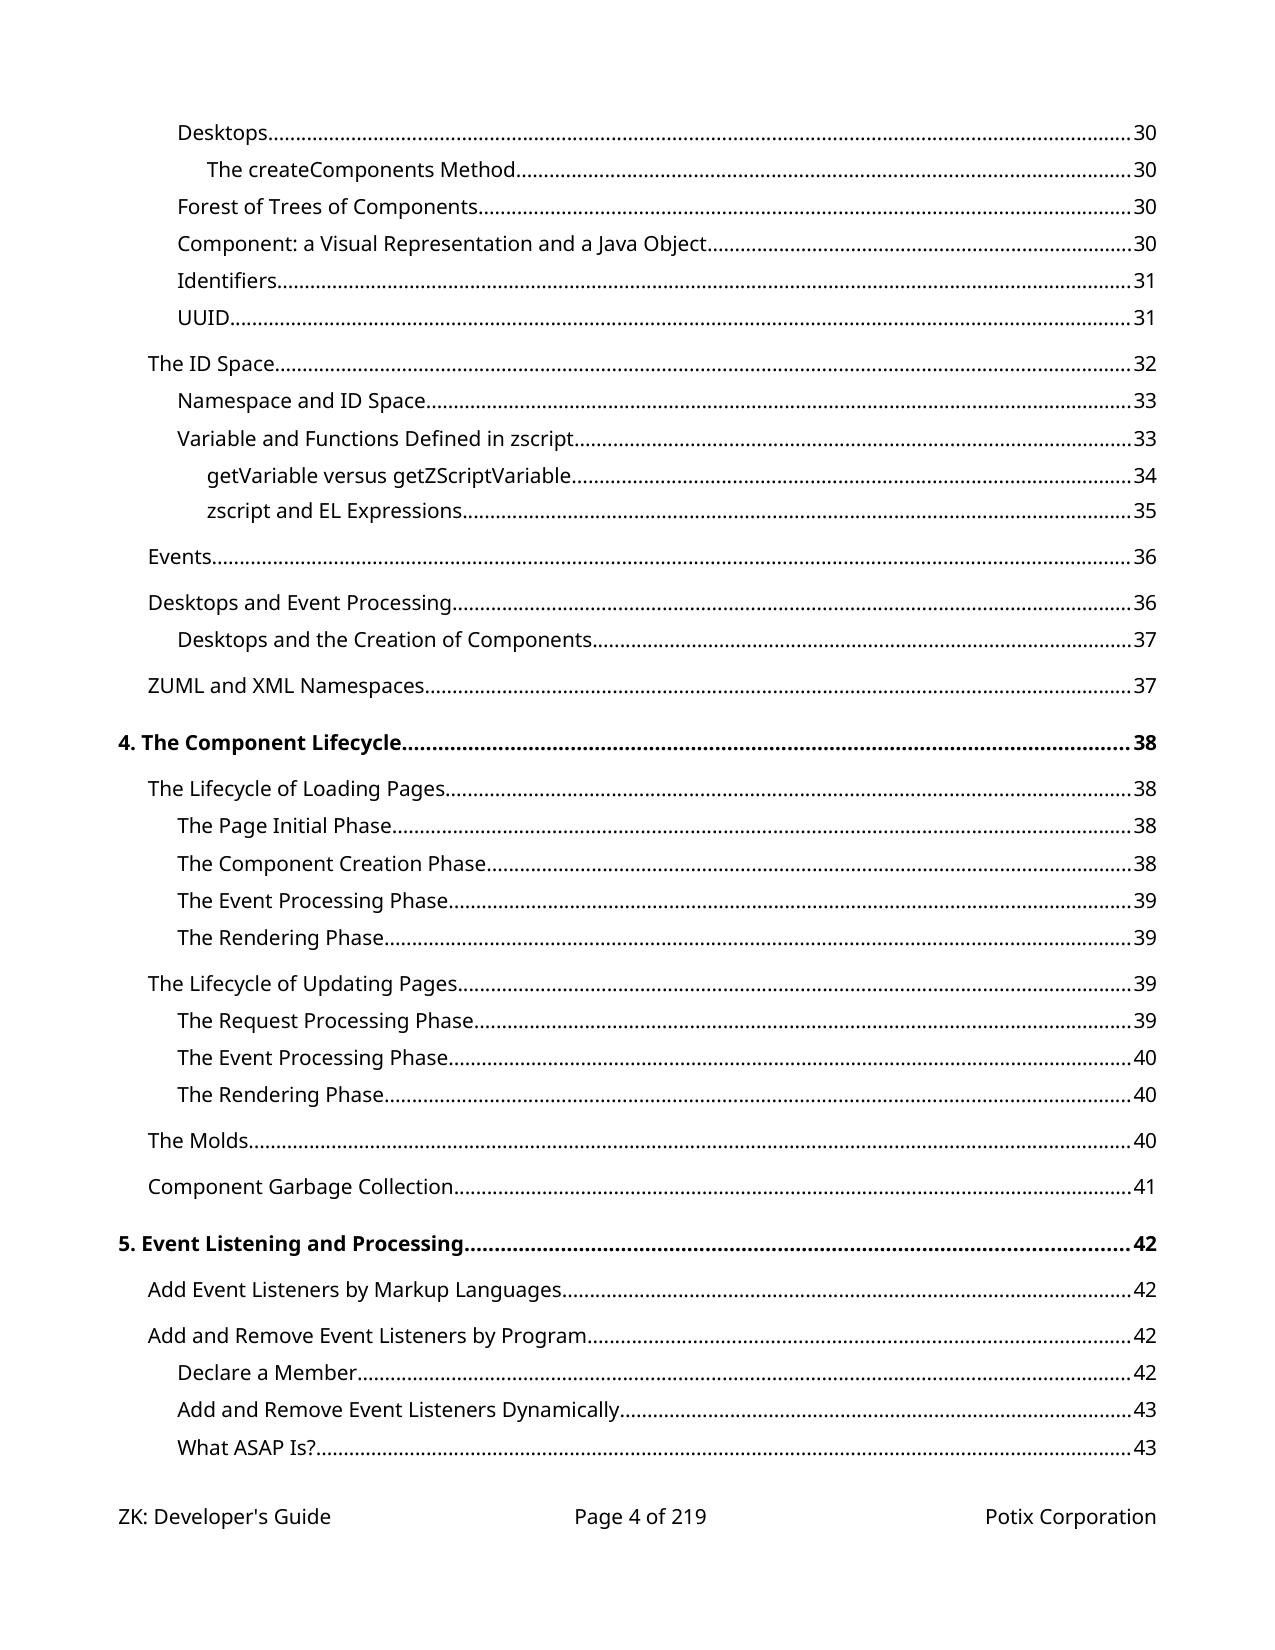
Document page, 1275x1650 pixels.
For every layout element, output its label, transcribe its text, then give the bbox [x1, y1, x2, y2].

text Add and Remove Event Listeners by Program 42 [148, 1321, 1157, 1350]
text Identifiers 31 [177, 266, 1157, 295]
text The Rendering Phase 40 [177, 1080, 1157, 1108]
text The Rendering Phase 39 [177, 923, 1157, 951]
text 4. The Component Lifecycle 38 [118, 728, 1157, 757]
text getVariable versus getZScriptVariable 34 [207, 461, 1157, 489]
text The createComponents Method 30 [207, 155, 1157, 183]
text The Molds 40 [148, 1126, 1157, 1154]
text Declare a Member 42 [177, 1358, 1157, 1387]
text Variable and Functions Defined in zscript 33 [177, 424, 1157, 452]
text The Lifecycle of Loading Pages 38 [148, 774, 1157, 803]
text Forest of Trees of Components 30 [177, 192, 1157, 221]
text Add and Remove Event Listeners Dynamically 43 [177, 1396, 1157, 1424]
text UUID 31 [177, 303, 1157, 332]
text Component Garbage Collection 41 [148, 1172, 1157, 1200]
text Desktops 30 [177, 118, 1157, 146]
text The Event Processing Phase 39 [177, 886, 1157, 914]
text Desktops and Event Processing 36 [148, 588, 1157, 616]
text The Component Creation Phase 38 [177, 849, 1157, 877]
text The Page Initial Phase 38 [177, 812, 1157, 840]
text What ASAP Is? 43 [177, 1433, 1157, 1461]
text The Request Processing Phase 39 [177, 1006, 1157, 1034]
text Add Event Listeners by Markup Languages 42 [148, 1276, 1157, 1304]
text 5. Event Listening and Processing 42 [118, 1229, 1157, 1258]
text ZUML and XML Namespaces 37 [148, 671, 1157, 699]
text The Event Processing Phase 40 [177, 1043, 1157, 1071]
text Component: a Visual Representation and a Java Object 30 [177, 229, 1157, 258]
text The ID Space 32 [148, 349, 1157, 378]
text The Lifecycle of Updating Pages 39 [148, 969, 1157, 997]
text Desktops and the Creation of Components 37 [177, 625, 1157, 653]
text zscript and EL Expressions 35 [207, 496, 1157, 524]
text Namespace and ID Space 33 [177, 387, 1157, 415]
text Events 36 [148, 542, 1157, 570]
